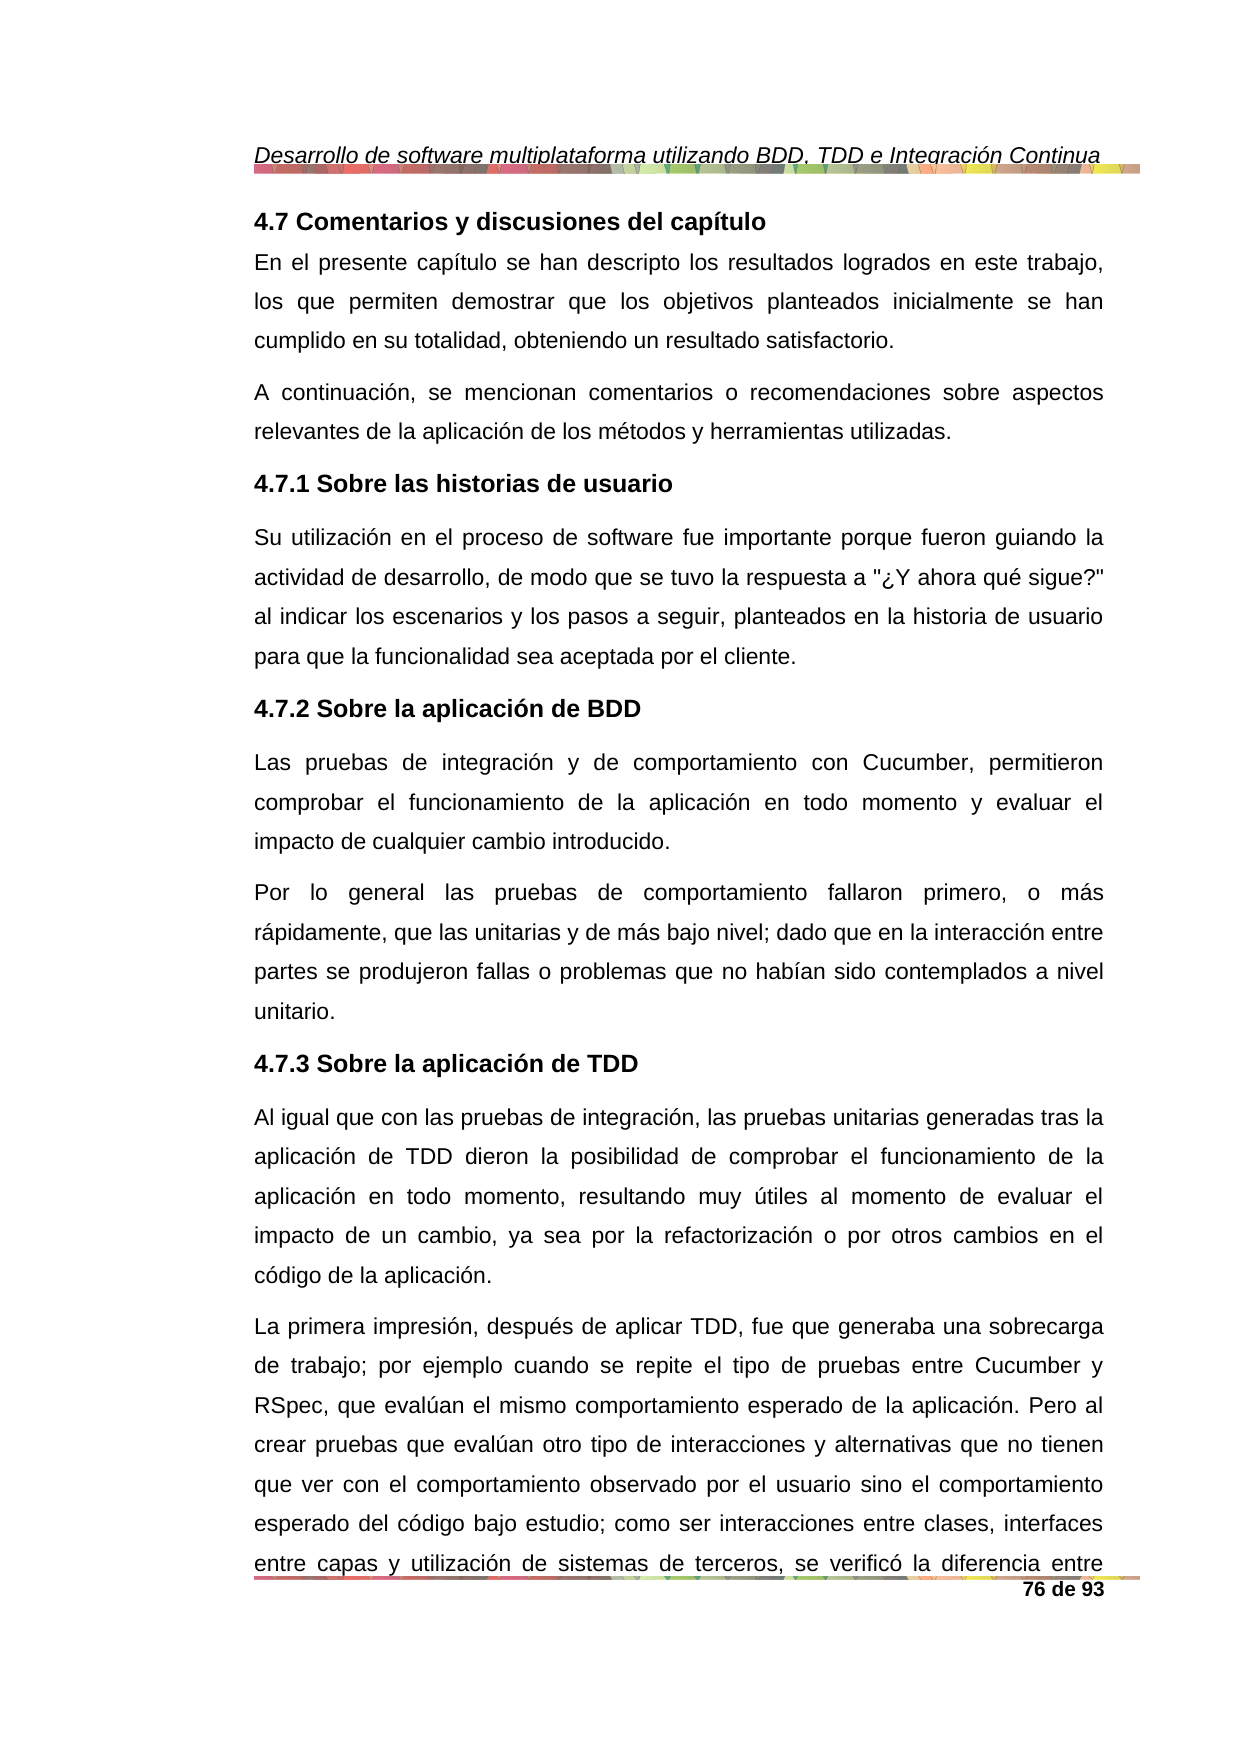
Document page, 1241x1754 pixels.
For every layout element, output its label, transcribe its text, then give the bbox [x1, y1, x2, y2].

subtitle 4.7 Comentarios y discusiones del capítulo [254, 207, 1104, 236]
list La primera impresión, después de aplicar TDD, fue que generaba una sobrecarga de trabajo; por ejemplo cuando se repite el tipo de pruebas entre Cucumber y RSpec, que evalúan el mismo comportamiento esperado de la aplicación. Pero al crear pruebas que evalúan otro tipo de interacciones y alternativas que no tienen que ver con el comportamiento observado por el usuario sino el comportamiento esperado del código bajo estudio; como ser interacciones entre clases, interfaces entre capas y utilización de sistemas de terceros, se verificó la diferencia entre [254, 1313, 1104, 1576]
list 4.7.1 Sobre las historias de usuario [254, 469, 1104, 498]
list Su utilización en el proceso de software fue importante porque fueron guiando la actividad de desarrollo, de modo que se tuvo la respuesta a "¿Y ahora qué sigue?" al indicar los escenarios y los pasos a seguir, planteados en la historia de usuario para que la funcionalidad sea aceptada por el cliente. [254, 524, 1104, 669]
list 4.7.3 Sobre la aplicación de TDD [254, 1049, 1104, 1078]
list Al igual que con las pruebas de integración, las pruebas unitarias generadas tras la aplicación de TDD dieron la posibilidad de comprobar el funcionamiento de la aplicación en todo momento, resultando muy útiles al momento de evaluar el impacto de un cambio, ya sea por la refactorización o por otros cambios en el código de la aplicación. [254, 1104, 1104, 1288]
list Las pruebas de integración y de comportamiento con Cucumber, permitieron comprobar el funcionamiento de la aplicación en todo momento y evaluar el impacto de cualquier cambio introducido. [254, 749, 1104, 854]
list Por lo general las pruebas de comportamiento fallaron primero, o más rápidamente, que las unitarias y de más bajo nivel; dado que en la interacción entre partes se produjeron fallas o problemas que no habían sido contemplados a nivel unitario. [254, 879, 1104, 1024]
list En el presente capítulo se han descripto los resultados logrados en este trabajo, los que permiten demostrar que los objetivos planteados inicialmente se han cumplido en su totalidad, obteniendo un resultado satisfactorio. [254, 248, 1104, 354]
list 4.7.2 Sobre la aplicación de BDD [254, 694, 1104, 723]
list A continuación, se mencionan comentarios o recomendaciones sobre aspectos relevantes de la aplicación de los métodos y herramientas utilizadas. [254, 379, 1104, 444]
